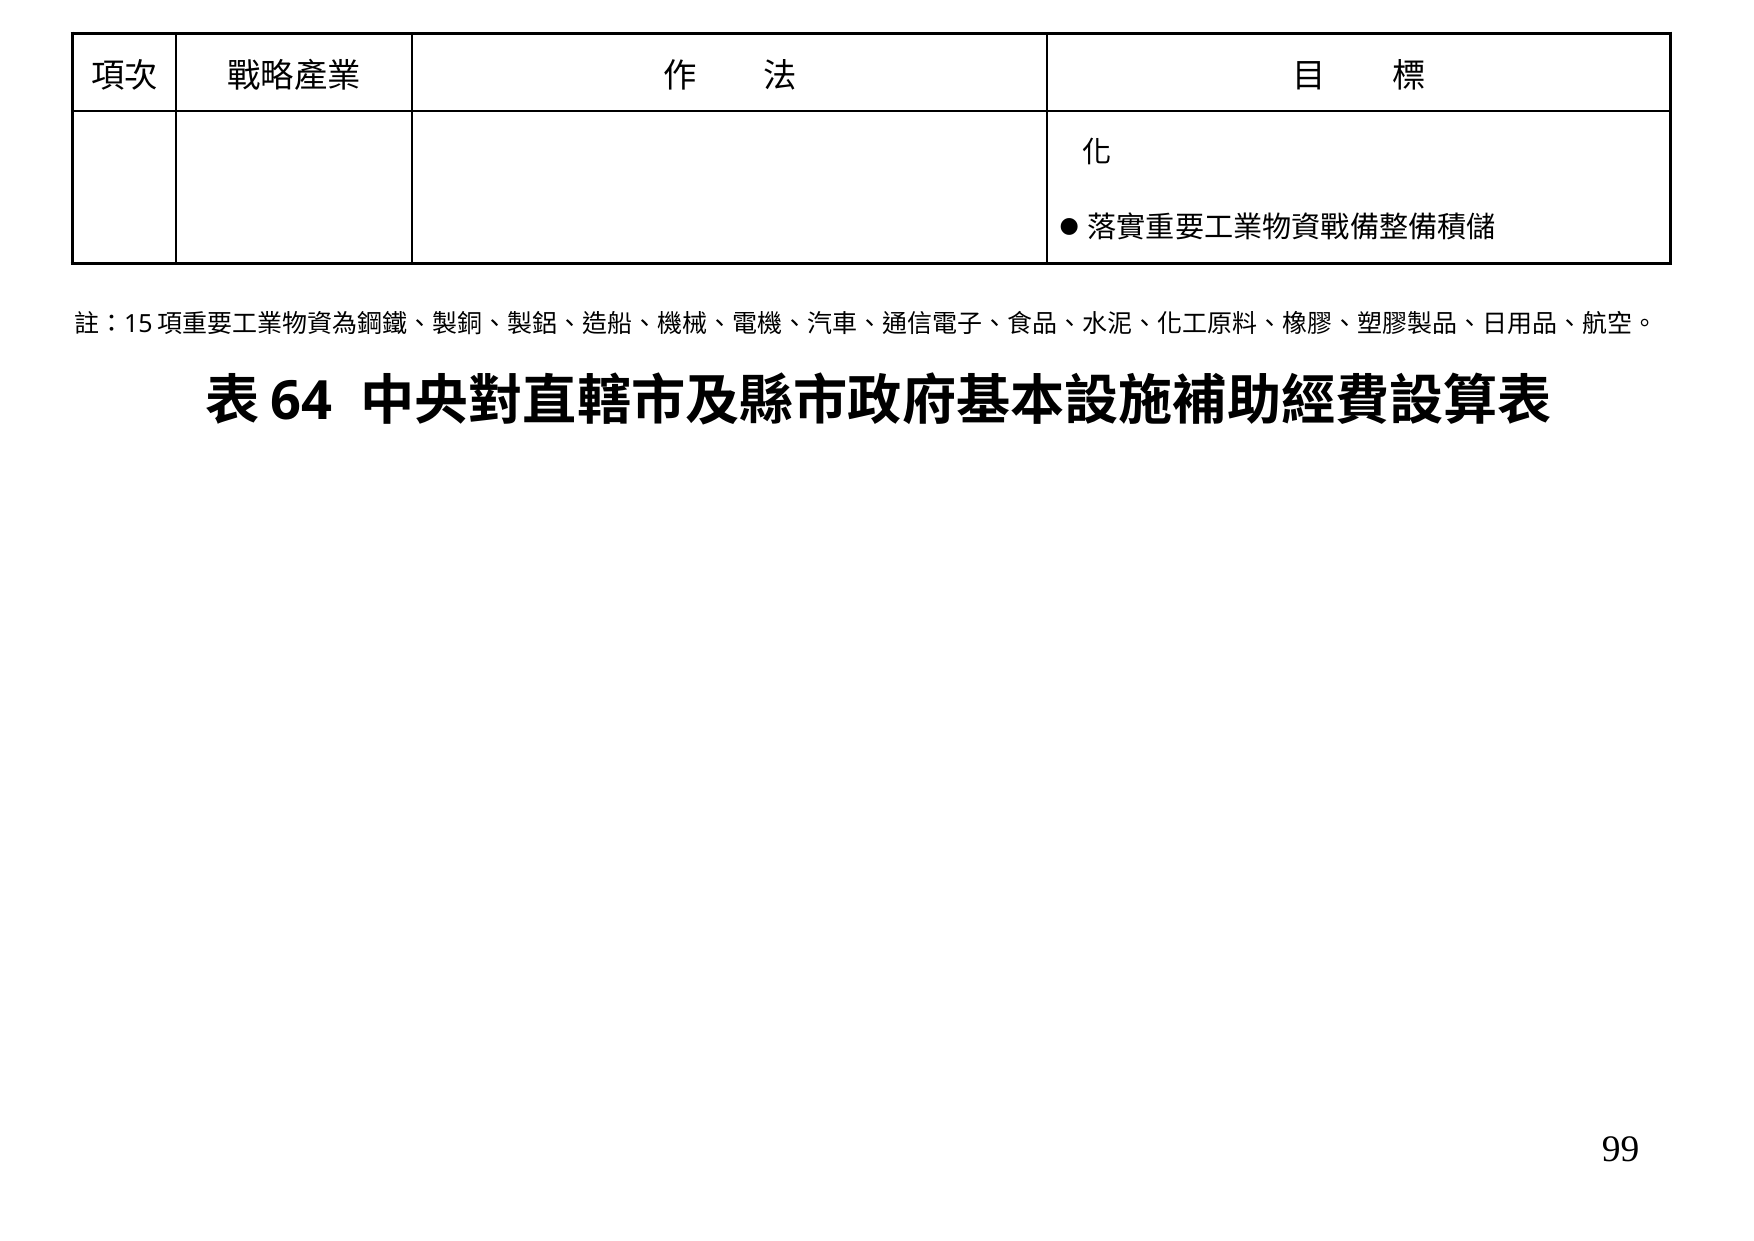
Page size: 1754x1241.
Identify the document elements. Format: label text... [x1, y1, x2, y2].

table_cell 化 落實重要工業物資戰備整備積儲 [1048, 112, 1669, 262]
text 註：15項重要工業物資為鋼鐵、製銅、製鋁、造船、機械、電機、汽車、通信電子、食品、水泥、化工原料、橡膠、塑膠製品、日用品、航空。 [74, 302, 1731, 340]
table_header 項次 [74, 35, 175, 110]
table_cell [177, 112, 411, 262]
table_cell [74, 112, 175, 262]
table_header 作 法 [413, 35, 1046, 110]
subtitle 表64 中央對直轄市及縣市政府基本設施補助經費設算表 [103, 340, 1639, 452]
table_header 目 標 [1048, 35, 1669, 110]
table_header 戰略產業 [177, 35, 411, 110]
table_cell [413, 112, 1046, 262]
